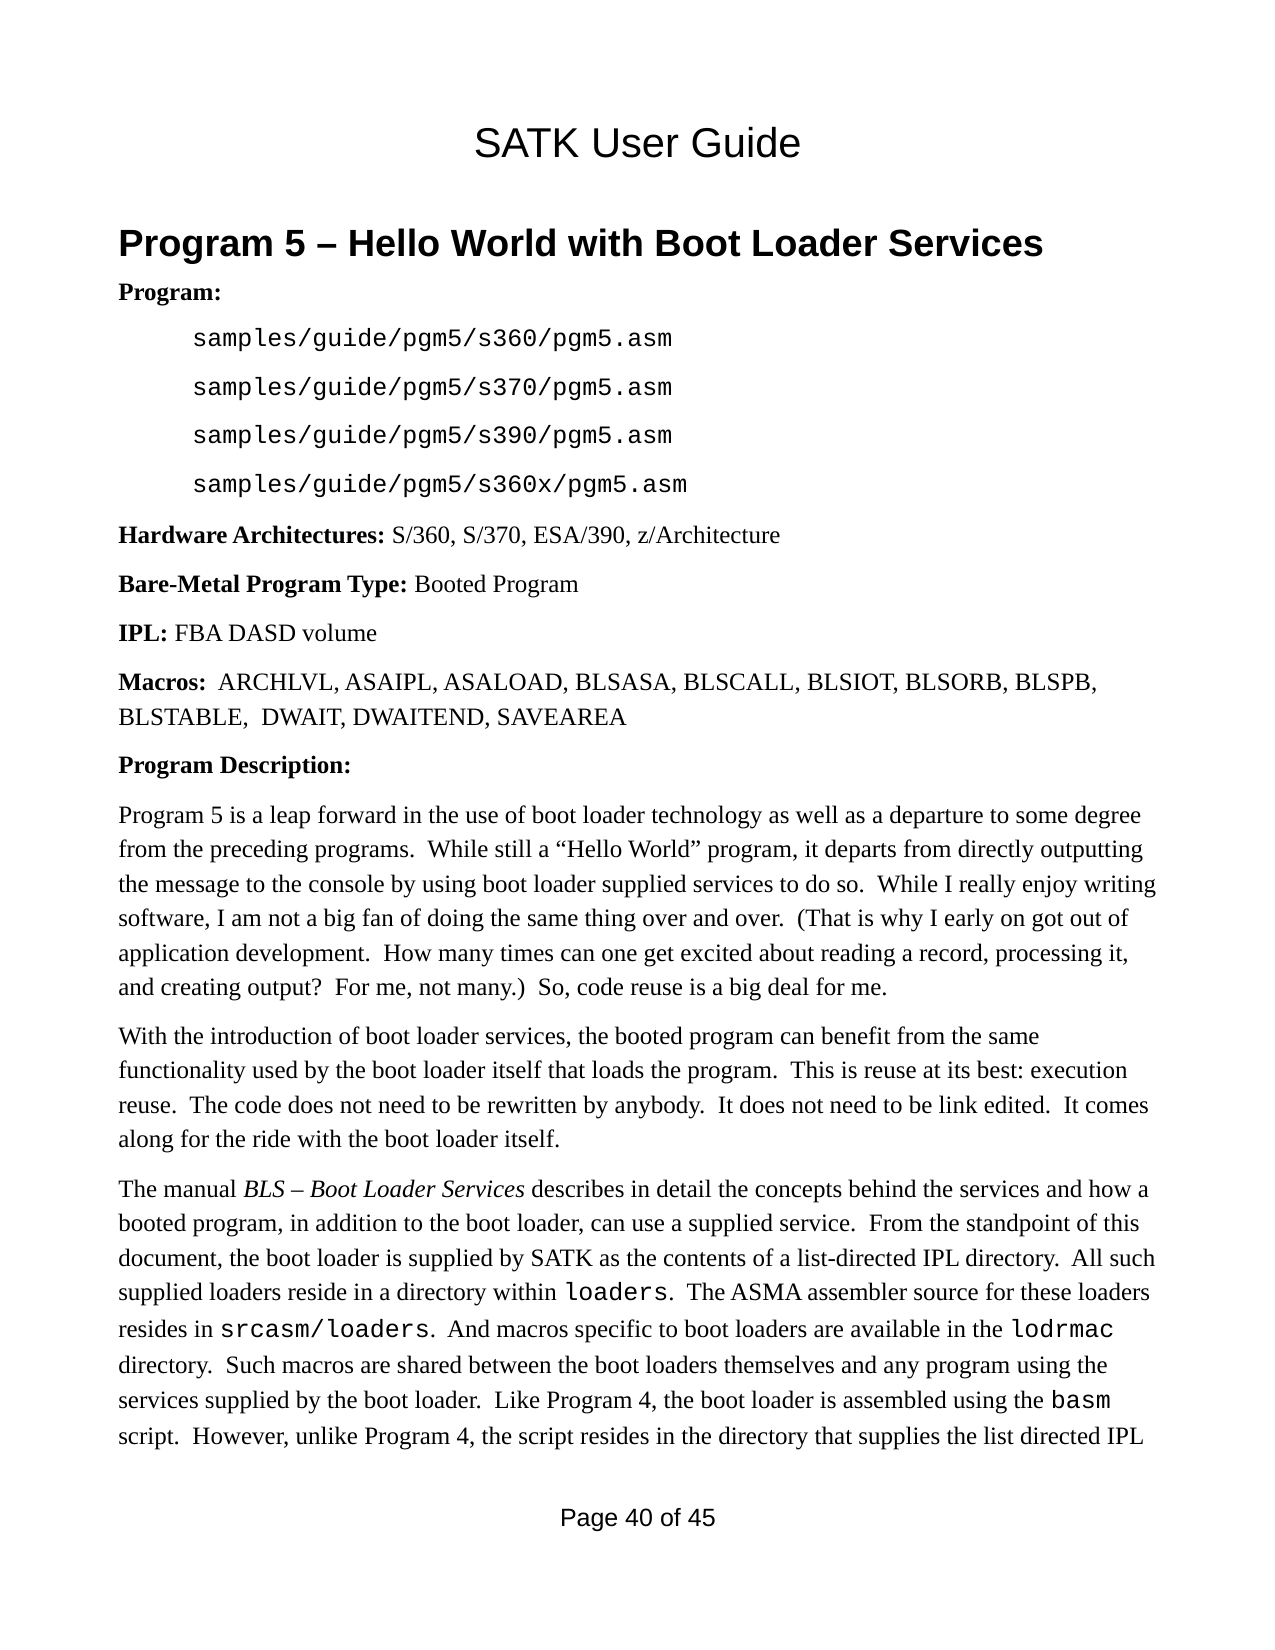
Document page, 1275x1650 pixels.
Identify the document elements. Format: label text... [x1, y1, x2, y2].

text samples/guide/pgm5/s360/pgm5.asm [192, 326, 1157, 354]
subtitle Program 5 – Hello World with Boot Loader Services [118, 221, 1157, 264]
text IPL: FBA DASD volume [118, 618, 1157, 647]
text Program Description: [118, 751, 1157, 779]
text samples/guide/pgm5/s370/pgm5.asm [192, 374, 1157, 403]
text Hardware Architectures: S/360, S/370, ESA/390, z/Architecture [118, 520, 1157, 549]
text Bare-Metal Program Type: Booted Program [118, 569, 1157, 598]
text The manual BLS – Boot Loader Services describes in detail the concepts behind the services and how a booted program, in addition to the boot loader, can use a supplied service. From the standpoint of this document, the boot loader is supplied by SATK as the contents of a list-directed IPL directory. All such supplied loaders reside in a directory within loaders. The ASMA assembler source for these loaders resides in srcasm/loaders. And macros specific to boot loaders are available in the lodrmac directory. Such macros are shared between the boot loaders themselves and any program using the services supplied by the boot loader. Like Program 4, the boot loader is assembled using the basm script. However, unlike Program 4, the script resides in the directory that supplies the list directed IPL [118, 1174, 1157, 1450]
text Program 5 is a leap forward in the use of boot loader technology as well as a departure to some degree from the preceding programs. While still a “Hello World” program, it departs from directly outputting the message to the console by using boot loader supplied services to do so. While I really enjoy writing software, I am not a big fan of doing the same thing over and over. (That is why I early on got out of application development. How many times can one get excited about reading a record, processing it, and creating output? For me, not many.) So, code reuse is a big deal for me. [118, 800, 1157, 1001]
text samples/guide/pgm5/s390/pgm5.asm [192, 423, 1157, 451]
text Macros: ARCHLVL, ASAIPL, ASALOAD, BLSASA, BLSCALL, BLSIOT, BLSORB, BLSPB, BLSTABLE, DWAIT, DWAITEND, SAVEAREA [118, 667, 1157, 730]
text With the introduction of boot loader services, the booted program can benefit from the same functionality used by the boot loader itself that loads the program. This is reuse at its best: execution reuse. The code does not need to be rewritten by anybody. It does not need to be link edited. It comes along for the ride with the boot loader itself. [118, 1021, 1157, 1153]
text Program: [118, 277, 1157, 305]
text samples/guide/pgm5/s360x/pgm5.asm [192, 471, 1157, 500]
